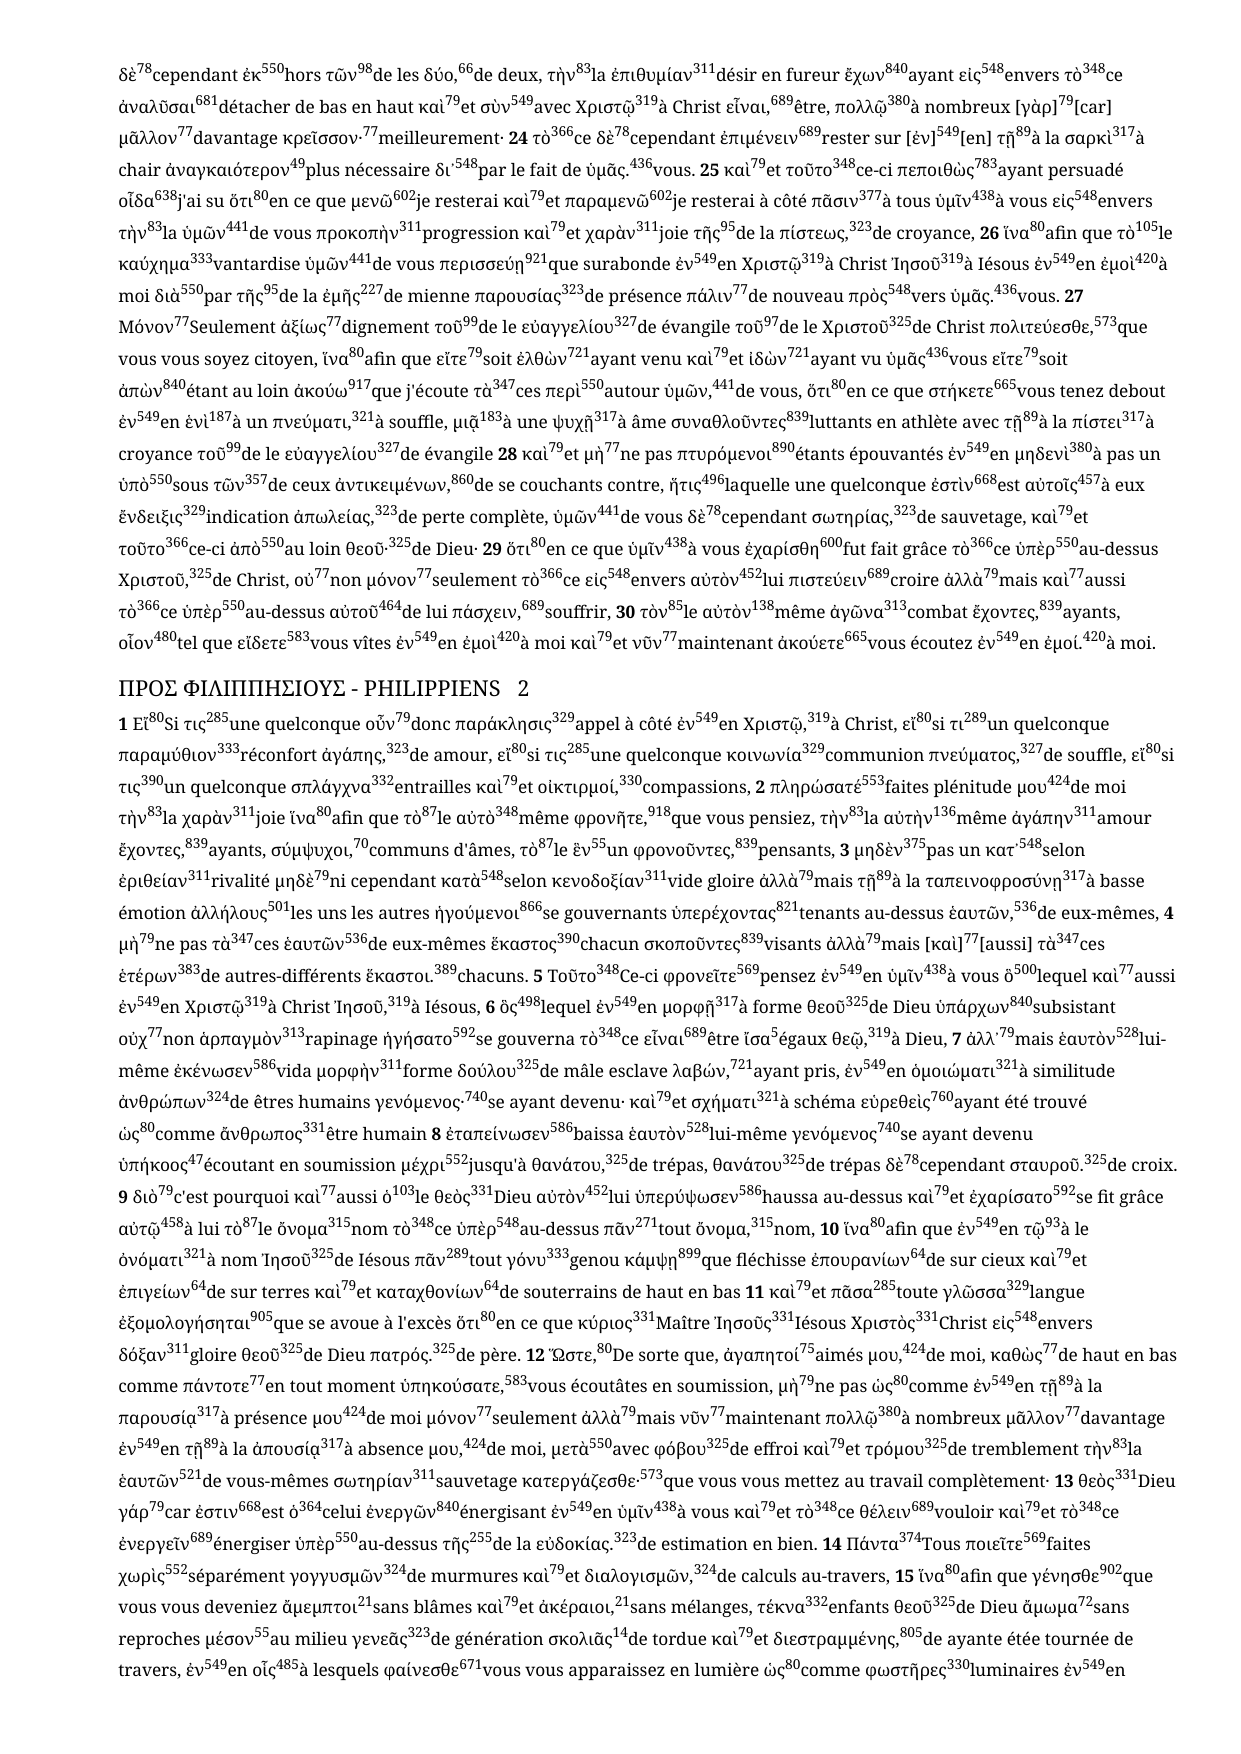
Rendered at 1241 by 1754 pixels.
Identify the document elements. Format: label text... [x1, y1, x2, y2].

text 1 Εἴ80Si τις285une quelconque οὖν79donc παράκλησις329appel à côté ἐν549en Χριστῷ,319à Christ, εἴ80si τι289un quelconque παραμύθιον333réconfort ἀγάπης,323de amour, εἴ80si τις285une quelconque κοινωνία329communion πνεύματος,327de souffle, εἴ80si τις390un quelconque σπλάγχνα332entrailles καὶ79et οἰκτιρμοί,330compassions, 2 πληρώσατέ553faites plénitude μου424de moi τὴν83la χαρὰν311joie ἵνα80afin que τὸ87le αὐτὸ348même φρονῆτε,918que vous pensiez, τὴν83la αὐτὴν136même ἀγάπην311amour ἔχοντες,839ayants, σύμψυχοι,70communs d'âmes, τὸ87le ἓν55un φρονοῦντες,839pensants, 3 μηδὲν375pas un κατ᾽548selon ἐριθείαν311rivalité μηδὲ79ni cependant κατὰ548selon κενοδοξίαν311vide gloire ἀλλὰ79mais τῇ89à la ταπεινοφροσύνῃ317à basse émotion ἀλλήλους501les uns les autres ἡγούμενοι866se gouvernants ὑπερέχοντας821tenants au-dessus ἑαυτῶν,536de eux-mêmes, 4 μὴ79ne pas τὰ347ces ἑαυτῶν536de eux-mêmes ἕκαστος390chacun σκοποῦντες839visants ἀλλὰ79mais [καὶ]77[aussi] τὰ347ces ἑτέρων383de autres-différents ἕκαστοι.389chacuns. 5 Τοῦτο348Ce-ci φρονεῖτε569pensez ἐν549en ὑμῖν438à vous ὃ500lequel καὶ77aussi ἐν549en Χριστῷ319à Christ Ἰησοῦ,319à Iésous, 6 ὃς498lequel ἐν549en μορφῇ317à forme θεοῦ325de Dieu ὑπάρχων840subsistant οὐχ77non ἁρπαγμὸν313rapinage ἡγήσατο592se gouverna τὸ348ce εἶναι689être ἴσα5égaux θεῷ,319à Dieu, 7 ἀλλ᾽79mais ἑαυτὸν528lui-même ἐκένωσεν586vida μορφὴν311forme δούλου325de mâle esclave λαβών,721ayant pris, ἐν549en ὁμοιώματι321à similitude ἀνθρώπων324de êtres humains γενόμενος·740se ayant devenu· καὶ79et σχήματι321à schéma εὑρεθεὶς760ayant été trouvé ὡς80comme ἄνθρωπος331être humain 8 ἐταπείνωσεν586baissa ἑαυτὸν528lui-même γενόμενος740se ayant devenu ὑπήκοος47écoutant en soumission μέχρι552jusqu'à θανάτου,325de trépas, θανάτου325de trépas δὲ78cependant σταυροῦ.325de croix. 9 διὸ79c'est pourquoi καὶ77aussi ὁ103le θεὸς331Dieu αὐτὸν452lui ὑπερύψωσεν586haussa au-dessus καὶ79et ἐχαρίσατο592se fit grâce αὐτῷ458à lui τὸ87le ὄνομα315nom τὸ348ce ὑπὲρ548au-dessus πᾶν271tout ὄνομα,315nom, 10 ἵνα80afin que ἐν549en τῷ93à le ὀνόματι321à nom Ἰησοῦ325de Iésous πᾶν289tout γόνυ333genou κάμψῃ899que fléchisse ἐπουρανίων64de sur cieux καὶ79et ἐπιγείων64de sur terres καὶ79et καταχθονίων64de souterrains de haut en bas 11 καὶ79et πᾶσα285toute γλῶσσα329langue ἐξομολογήσηται905que se avoue à l'excès ὅτι80en ce que κύριος331Maître Ἰησοῦς331Iésous Χριστὸς331Christ εἰς548envers δόξαν311gloire θεοῦ325de Dieu πατρός.325de père. 12 Ὥστε,80De sorte que, ἀγαπητοί75aimés μου,424de moi, καθὼς77de haut en bas comme πάντοτε77en tout moment ὑπηκούσατε,583vous écoutâtes en soumission, μὴ79ne pas ὡς80comme ἐν549en τῇ89à la παρουσίᾳ317à présence μου424de moi μόνον77seulement ἀλλὰ79mais νῦν77maintenant πολλῷ380à nombreux μᾶλλον77davantage ἐν549en τῇ89à la ἀπουσίᾳ317à absence μου,424de moi, μετὰ550avec φόβου325de effroi καὶ79et τρόμου325de tremblement τὴν83la ἑαυτῶν521de vous-mêmes σωτηρίαν311sauvetage κατεργάζεσθε·573que vous vous mettez au travail complètement· 13 θεὸς331Dieu γάρ79car ἐστιν668est ὁ364celui ἐνεργῶν840énergisant ἐν549en ὑμῖν438à vous καὶ79et τὸ348ce θέλειν689vouloir καὶ79et τὸ348ce ἐνεργεῖν689énergiser ὑπὲρ550au-dessus τῆς255de la εὐδοκίας.323de estimation en bien. 14 Πάντα374Tous ποιεῖτε569faites χωρὶς552séparément γογγυσμῶν324de murmures καὶ79et διαλογισμῶν,324de calculs au-travers, 15 ἵνα80afin que γένησθε902que vous vous deveniez ἄμεμπτοι21sans blâmes καὶ79et ἀκέραιοι,21sans mélanges, τέκνα332enfants θεοῦ325de Dieu ἄμωμα72sans reproches μέσον55au milieu γενεᾶς323de génération σκολιᾶς14de tordue καὶ79et διεστραμμένης,805de ayante étée tournée de travers, ἐν549en οἷς485à lesquels φαίνεσθε671vous vous apparaissez en lumière ὡς80comme φωστῆρες330luminaires ἐν549en κόσμῳ,319à monde, 16 λόγον313discours ζωῆς323de vie ἐπέχοντες,839ayants sur, εἰς548envers καύχημα315vantardise ἐμοὶ420à moi εἰς548envers ἡμέραν311journée Χριστοῦ,325de Christ, ὅτι80en ce que οὐκ77non εἰς548envers κενὸν55vide ἔδραμον582je courus οὐδὲ79non cependant εἰς548envers κενὸν55vide ἐκοπίασα.582je peinai. 17 Ἀλλ᾽79Mais εἰ80si καὶ77aussi σπένδομαι676je suis fait une offrande de boisson ἐπὶ549sur τῇ89à la θυσίᾳ317à sacrifice καὶ79et λειτουργίᾳ317à liturgie τῆς95de la πίστεως323de croyance ὑμῶν,441de vous, χαίρω664je suis de joie καὶ79et συγχαίρω664je suis de joie avec πᾶσιν377à tous ὑμῖν·438à vous· 18 τὸ87le δὲ78cependant αὐτὸ348même καὶ77aussi ὑμεῖς447vous χαίρετε569soyez de joie καὶ79et συγχαίρετέ569soyez de joie avec μοι.420à moi. 19 Ἐλπίζω664J'espère δὲ78cependant ἐν549en κυρίῳ319à Maître Ἰησοῦ319à Iésous Τιμόθεον313Timotheos ταχέως77rapidement πέμψαι681mander ὑμῖν,438à vous, ἵνα80afin que κἀγὼ431et moi εὐψυχῶ917que j'anime bien l'âme γνοὺς721ayant connu τὰ347ces περὶ550autour ὑμῶν.441de vous. 20 οὐδένα373aucun γὰρ79car ἔχω664j'ai ἰσόψυχον,53d'égalité d'âme, ὅστις498lequel un quelconque γνησίως77sincèrement τὰ347ces περὶ550autour ὑμῶν441de vous μεριμνήσει·606inquiétera· 21 οἱ363ceux πάντες286tous γὰρ79car τὰ347ces ἑαυτῶν536de eux-mêmes ζητοῦσιν,667cherchent, οὐ77non τὰ347ces Ἰησοῦ325de Iésous Χριστοῦ.325de Christ. 22 τὴν83la δὲ78cependant δοκιμὴν311épreuve αὐτοῦ464de lui γινώσκετε,665vous connaissez, ὅτι80en ce que ὡς80comme πατρὶ319à père τέκνον333enfant σὺν549avec ἐμοὶ420à moi ἐδούλευσεν586fut esclave εἰς548envers τὸ87le εὐαγγέλιον.315évangile. 23 τοῦτον346celui-ci μὲν79certes οὖν79donc ἐλπίζω664j'espère πέμψαι681mander ὡς80comme ἂν340le cas échéant ἀφίδω895que je voie au loin τὰ347ces περὶ548autour ἐμὲ417moi ἐξαυτῆς·77immédiatement· 24 πέποιθα638j'ai persuadé δὲ78cependant ἐν549en κυρίῳ319à Maître ὅτι80en ce que καὶ77aussi αὐτὸς513moi-même ταχέως77rapidement ἐλεύσομαι.608je me viendrai. 25 Ἀναγκαῖον55Nécessaire δὲ78cependant ἡγησάμην588je me gouvernai Ἐπαφρόδιτον313Épaphrodite τὸν85le ἀδελφὸν313frère καὶ79et συνεργὸν53co-travailleur καὶ79et συστρατιώτην313co-soldat μου,424de moi, ὑμῶν441de vous δὲ78cependant ἀπόστολον313envoyé καὶ79et λειτουργὸν313liturge τῆς95de la χρείας323de besoin μου,424de moi, πέμψαι681mander πρὸς548vers ὑμᾶς,436vous, 26 ἐπειδὴ80parce que donc ἐπιποθῶν840désirant au-dessus ἦν625était πάντας268tous ὑμᾶς436vous καὶ79et ἀδημονῶν,840étant troublé, διότι80parce que ἠκούσατε583vous écoutâtes ὅτι80en ce que ἠσθένησεν.586fut infirme. 27 καὶ77aussi γὰρ79car ἠσθένησεν586fut infirme παραπλήσιον77à côté proche θανάτῳ·319à trépas· ἀλλ᾽79mais ὁ103le θεὸς331Dieu ἠλέησεν586fit miséricorde αὐτόν,452lui, οὐκ77non αὐτὸν452lui δὲ78cependant μόνον77seulement ἀλλὰ79mais καὶ77aussi ἐμέ,417moi, ἵνα80afin que μὴ77ne pas λύπην311tristesse ἐπὶ548sur λύπην311tristesse σχῶ.895que j'aie. 28 σπουδαιοτέρως77plus hâtivement οὖν79donc ἔπεμψα582je mandai αὐτόν,452lui, ἵνα80afin que ἰδόντες720ayants vus αὐτὸν452lui πάλιν77de nouveau χαρῆτε908que vous soyez été de joie κἀγὼ431et moi ἀλυπότερος47sans chagrin ὦ.917que je sois. 29 προσδέχεσθε573que vous vous acceptez auprès οὖν79donc αὐτὸν452lui ἐν549en κυρίῳ319à Maître μετὰ550avec πάσης279de toute χαρᾶς323de joie καὶ79et τοὺς84les τοιούτους137tels ἐντίμους52en valeurs ἔχετε,569ayez, 30 ὅτι80en ce que διὰ548par le fait de τὸ87le ἔργον315travail Χριστοῦ325de Christ μέχρι552jusqu'à θανάτου325de trépas ἤγγισεν586approcha παραβολευσάμενος740se ayant laissé à côté τῇ249à la ψυχῇ,317à âme, ἵνα80afin que ἀναπληρώσῃ899que élève à plénitude τὸ87le ὑμῶν441de vous ὑστέρημα315manque τῆς95de la πρός548vers με417moi λειτουργίας.323de liturgie. [118, 707, 1181, 1682]
text 1 Παῦλος331Paulus καὶ79et Τιμόθεος331Timotheos δοῦλοι330mâles esclaves Χριστοῦ325de Christ Ἰησοῦ325de Iésous πᾶσιν274à tous τοῖς90à les ἁγίοις58à saints ἐν549en Χριστῷ319à Christ Ἰησοῦ319à Iésous τοῖς351à ceux οὖσιν827à étants ἐν549en Φιλίπποις318à Philippes σὺν549avec ἐπισκόποις318à superviseurs καὶ79et διακόνοις,318à serviteurs, 2 χάρις329grâce ὑμῖν438à vous καὶ79et εἰρήνη329paix ἀπὸ550au loin θεοῦ325de Dieu πατρὸς325de père ἡμῶν423de nous καὶ79et κυρίου325de Maître Ἰησοῦ325de Iésous Χριστοῦ.325de Christ. 3 Εὐχαριστῶ664Je rends grâce τῷ91à le θεῷ319à Dieu μου424de moi ἐπὶ549sur πάσῃ273à toute τῇ89à la μνείᾳ317à mémoration ὑμῶν441de vous 4 πάντοτε77en tout moment ἐν549en πάσῃ273à toute δεήσει317à supplication μου424de moi ὑπὲρ550au-dessus πάντων383de tous ὑμῶν,441de vous, μετὰ550avec χαρᾶς323de joie τὴν83la δέησιν311supplication ποιούμενος,867se faisant, 5 ἐπὶ549sur τῇ89à la κοινωνίᾳ317à communion ὑμῶν441de vous εἰς548envers τὸ87le εὐαγγέλιον315évangile ἀπὸ550au loin τῆς95de la πρώτης209de première ἡμέρας323de journée ἄχρι552jusqu'à l'extrémité τοῦ358de celui νῦν,77maintenant, 6 πεποιθὼς783ayant persuadé αὐτὸ348même τοῦτο,140ce-ci, ὅτι80en ce que ὁ364celui ἐναρξάμενος740se ayant originé dedans ἐν549en ὑμῖν438à vous ἔργον315travail ἀγαθὸν6bon ἐπιτελέσει606achèvera au-dessus ἄχρι552jusqu'à l'extrémité ἡμέρας323de journée Χριστοῦ325de Christ Ἰησοῦ·325de Iésous· 7 Καθώς77De haut en bas comme ἐστιν668est δίκαιον49juste ἐμοὶ420à moi τοῦτο348ce-ci φρονεῖν689penser ὑπὲρ550au-dessus πάντων383de tous ὑμῶν441de vous διὰ548par le fait de τὸ348ce ἔχειν689avoir με417moi ἐν549en τῇ249à la καρδίᾳ317à coeur ὑμᾶς,436vous, ἔν549en τε79en outre τοῖς90à les δεσμοῖς318à liens μου424de moi καὶ79et ἐν549en τῇ89à la ἀπολογίᾳ317à apologie καὶ79et βεβαιώσει317à confirmation τοῦ99de le εὐαγγελίου327de évangile συγκοινωνούς312communiants avec μου424de moi τῆς95de la χάριτος323de grâce πάντας372tous ὑμᾶς436vous ὄντας.821étants. 8 μάρτυς331témoin γάρ79car μου424de moi ὁ103le θεὸς331Dieu ὡς77comme ἐπιποθῶ664je désire au-dessus πάντας372tous ὑμᾶς436vous ἐν549en σπλάγχνοις320à entrailles Χριστοῦ325de Christ Ἰησοῦ.325de Iésous. 9 Καὶ79Et τοῦτο348ce-ci προσεύχομαι,670je me prie, ἵνα80afin que ἡ101la ἀγάπη329amour ὑμῶν441de vous ἔτι77encore μᾶλλον77davantage καὶ79et μᾶλλον77davantage περισσεύῃ921que surabonde ἐν549en ἐπιγνώσει317à reconnaissance καὶ79et πάσῃ273à toute αἰσθήσει317à perception 10 εἰς548envers τὸ348ce δοκιμάζειν689éprouver ὑμᾶς436vous τὰ347ces διαφέροντα,823différants, ἵνα80afin que ἦτε918que vous soyez εἰλικρινεῖς70sincères καὶ79et ἀπρόσκοποι70irréprochables εἰς548envers ἡμέραν311journée Χριστοῦ,325de Christ, 11 πεπληρωμένοι812ayants étés faits plénitude καρπὸν313fruit δικαιοσύνης323de justice τὸν346celui διὰ550par Ἰησοῦ325de Iésous Χριστοῦ325de Christ εἰς548envers δόξαν311gloire καὶ79et ἔπαινον313surlouange θεοῦ.325de Dieu. 12 Γινώσκειν689Connaître δὲ78cependant ὑμᾶς436vous βούλομαι,670je m'ai dessein, ἀδελφοί,336frères, ὅτι80en ce que τὰ365ces κατ᾽548selon ἐμὲ417moi μᾶλλον77davantage εἰς548envers προκοπὴν311progression τοῦ99de le εὐαγγελίου327de évangile ἐλήλυθεν,642a venu, 13 ὥστε80de sorte que τοὺς84les δεσμούς312liens μου424de moi φανεροὺς31visibles ἐν549en Χριστῷ319à Christ γενέσθαι682se devenir ἐν549en ὅλῳ277à tout entier τῷ93à le πραιτωρίῳ321à prétoire καὶ79et τοῖς90à les λοιποῖς377à restants πᾶσιν,274à tous, 14 καὶ79et τοὺς84les πλείονας3plus nombreusement τῶν96de les ἀδελφῶν324de frères ἐν549en κυρίῳ319à Maître πεποιθότας769ayants persuadés τοῖς90à les δεσμοῖς318à liens μου424de moi περισσοτέρως77plus surabondamment τολμᾶν689oser ἀφόβως77sans effrayement τὸν85le λόγον313discours λαλεῖν.689bavarder. 15 τινὲς389des quelconques μὲν79certes καὶ77aussi διὰ548par le fait de φθόνον313envie καὶ79et ἔριν,311discorde, τινὲς389des quelconques δὲ78cependant καὶ77aussi δι᾽548par le fait de εὐδοκίαν311estimation en bien τὸν85le Χριστὸν313Christ κηρύσσουσιν·667annoncent· 16 οἱ363ceux μὲν77certes ἐξ550hors ἀγάπης,323de amour, εἰδότες782ayants sus ὅτι80en ce que εἰς548envers ἀπολογίαν311apologie τοῦ99de le εὐαγγελίου327de évangile κεῖμαι,670je me couche, 17 οἱ363ceux δὲ78cependant ἐξ550hors ἐριθείας323de rivalité τὸν85le Χριστὸν313Christ καταγγέλλουσιν,667annoncent de haut en bas, οὐχ77non ἁγνῶς,77consacrement, οἰόμενοι866se imaginants θλῖψιν311oppression ἐγείρειν689éveiller τοῖς90à les δεσμοῖς318à liens μου.424de moi. 18 Τί412Quel γάρ;79car; πλὴν79toutefois ὅτι80en ce que παντὶ275à tout τρόπῳ,319à manière, εἴτε79soit προφάσει317à apparence en avant εἴτε79soit ἀληθείᾳ,317à vérité, Χριστὸς331Christ καταγγέλλεται,680est annoncé de haut en bas, καὶ79et ἐν549en τούτῳ354à ce-ci χαίρω.664je suis de joie. Ἀλλὰ79Mais καὶ77aussi χαρήσομαι,615je serai été de joie, 19 οἶδα638j'ai su γὰρ79car ὅτι80en ce que τοῦτό366ce-ci μοι420à moi ἀποβήσεται612se débarquera εἰς548envers σωτηρίαν311sauvetage διὰ550par τῆς95de la ὑμῶν441de vous δεήσεως323de supplication καὶ79et ἐπιχορηγίας323de fourniture τοῦ99de le πνεύματος327de souffle Ἰησοῦ325de Iésous Χριστοῦ325de Christ 20 κατὰ548selon τὴν83la ἀποκαραδοκίαν311attente sérieuse καὶ79et ἐλπίδα311espérance μου,424de moi, ὅτι80en ce que ἐν549en οὐδενὶ380à aucun αἰσχυνθήσομαι615je serai eu honte ἀλλ᾽79mais ἐν549en πάσῃ273à toute παρρησίᾳ317à oralité franche ὡς80comme πάντοτε77en tout moment καὶ77aussi νῦν77maintenant μεγαλυνθήσεται619sera magnifié Χριστὸς331Christ ἐν549en τῷ93à le σώματί321à corps μου,424de moi, εἴτε79soit διὰ550par ζωῆς323de vie εἴτε79soit διὰ550par θανάτου.325de trépas. 21 Ἐμοὶ420à Moi γὰρ79car τὸ366ce ζῆν689vivre Χριστὸς331Christ καὶ79et τὸ366ce ἀποθανεῖν681mourir loin κέρδος.333gain. 22 εἰ80si δὲ78cependant τὸ366ce ζῆν689vivre ἐν549en σαρκί,317à chair, τοῦτό366ce-ci μοι420à moi καρπὸς331fruit ἔργου,327de travail, καὶ79et τί399quel αἱρήσομαι608je me ferai hérésie οὐ77non γνωρίζω.664je fais connaître. 23 συνέχομαι676je suis tenu ensemble δὲ78cependant ἐκ550hors τῶν98de les δύο,66de deux, τὴν83la ἐπιθυμίαν311désir en fureur ἔχων840ayant εἰς548envers τὸ348ce ἀναλῦσαι681détacher de bas en haut καὶ79et σὺν549avec Χριστῷ319à Christ εἶναι,689être, πολλῷ380à nombreux [γὰρ]79[car] μᾶλλον77davantage κρεῖσσον·77meilleurement· 24 τὸ366ce δὲ78cependant ἐπιμένειν689rester sur [ἐν]549[en] τῇ89à la σαρκὶ317à chair ἀναγκαιότερον49plus nécessaire δι᾽548par le fait de ὑμᾶς.436vous. 25 καὶ79et τοῦτο348ce-ci πεποιθὼς783ayant persuadé οἶδα638j'ai su ὅτι80en ce que μενῶ602je resterai καὶ79et παραμενῶ602je resterai à côté πᾶσιν377à tous ὑμῖν438à vous εἰς548envers τὴν83la ὑμῶν441de vous προκοπὴν311progression καὶ79et χαρὰν311joie τῆς95de la πίστεως,323de croyance, 26 ἵνα80afin que τὸ105le καύχημα333vantardise ὑμῶν441de vous περισσεύῃ921que surabonde ἐν549en Χριστῷ319à Christ Ἰησοῦ319à Iésous ἐν549en ἐμοὶ420à moi διὰ550par τῆς95de la ἐμῆς227de mienne παρουσίας323de présence πάλιν77de nouveau πρὸς548vers ὑμᾶς.436vous. 27 Μόνον77Seulement ἀξίως77dignement τοῦ99de le εὐαγγελίου327de évangile τοῦ97de le Χριστοῦ325de Christ πολιτεύεσθε,573que vous vous soyez citoyen, ἵνα80afin que εἴτε79soit ἐλθὼν721ayant venu καὶ79et ἰδὼν721ayant vu ὑμᾶς436vous εἴτε79soit ἀπὼν840étant au loin ἀκούω917que j'écoute τὰ347ces περὶ550autour ὑμῶν,441de vous, ὅτι80en ce que στήκετε665vous tenez debout ἐν549en ἑνὶ187à un πνεύματι,321à souffle, μιᾷ183à une ψυχῇ317à âme συναθλοῦντες839luttants en athlète avec τῇ89à la πίστει317à croyance τοῦ99de le εὐαγγελίου327de évangile 28 καὶ79et μὴ77ne pas πτυρόμενοι890étants épouvantés ἐν549en μηδενὶ380à pas un ὑπὸ550sous τῶν357de ceux ἀντικειμένων,860de se couchants contre, ἥτις496laquelle une quelconque ἐστὶν668est αὐτοῖς457à eux ἔνδειξις329indication ἀπωλείας,323de perte complète, ὑμῶν441de vous δὲ78cependant σωτηρίας,323de sauvetage, καὶ79et τοῦτο366ce-ci ἀπὸ550au loin θεοῦ·325de Dieu· 29 ὅτι80en ce que ὑμῖν438à vous ἐχαρίσθη600fut fait grâce τὸ366ce ὑπὲρ550au-dessus Χριστοῦ,325de Christ, οὐ77non μόνον77seulement τὸ366ce εἰς548envers αὐτὸν452lui πιστεύειν689croire ἀλλὰ79mais καὶ77aussi τὸ366ce ὑπὲρ550au-dessus αὐτοῦ464de lui πάσχειν,689souffrir, 30 τὸν85le αὐτὸν138même ἀγῶνα313combat ἔχοντες,839ayants, οἷον480tel que εἴδετε583vous vîtes ἐν549en ἐμοὶ420à moi καὶ79et νῦν77maintenant ἀκούετε665vous écoutez ἐν549en ἐμοί.420à moi. [118, 59, 1181, 655]
text ΠΡΟΣ ΦΙΛΙΠΠΗΣΙΟΥΣ - PHILIPPIENS 2 [118, 673, 1181, 703]
